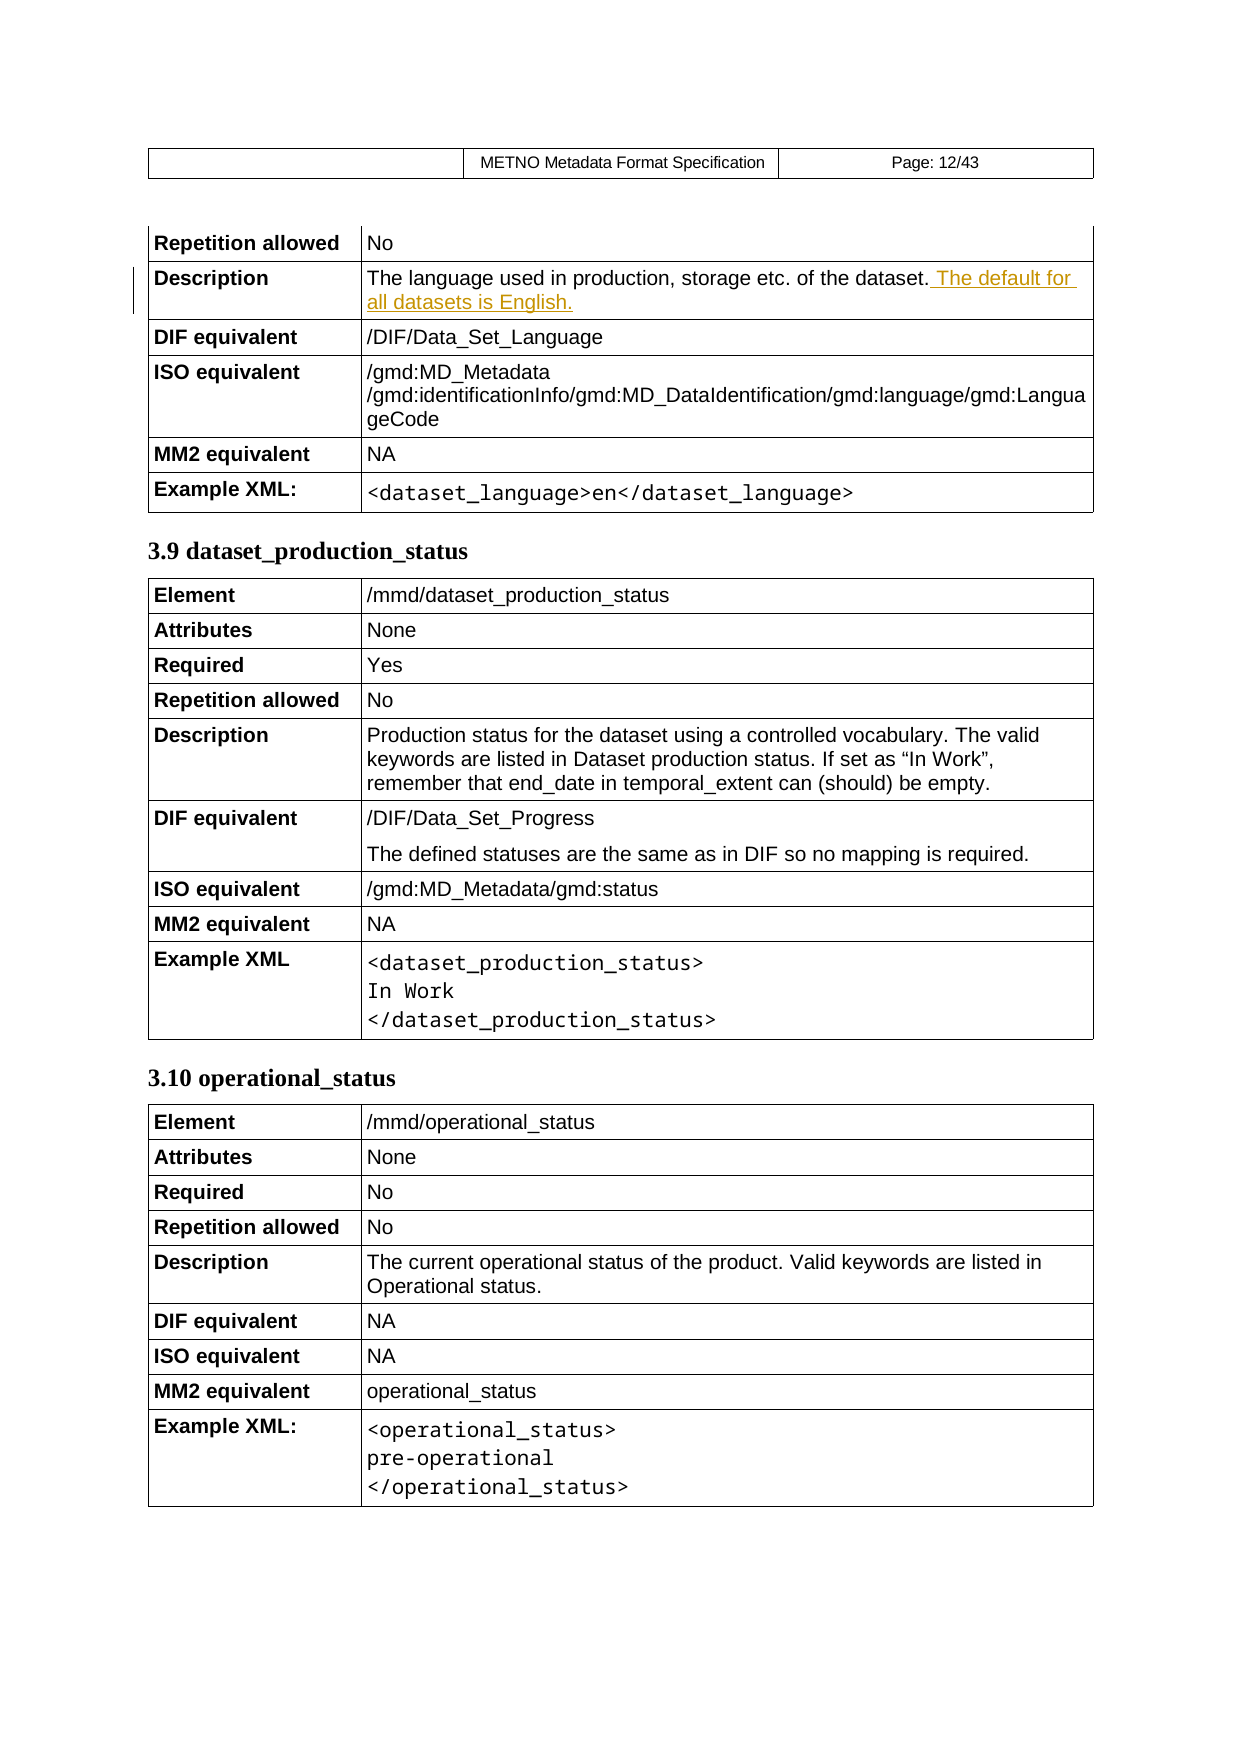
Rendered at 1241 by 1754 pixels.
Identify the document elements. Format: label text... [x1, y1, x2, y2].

table_cell MM2 equivalent [149, 438, 361, 472]
table_cell Attributes [149, 1140, 361, 1175]
table_cell /gmd:MD_Metadata /gmd:identificationInfo/gmd:MD_DataIdentification/gmd:language/gmd:LanguageCode [362, 356, 1093, 437]
table_cell None [362, 1140, 1093, 1175]
table_cell NA [362, 438, 1093, 472]
table_cell Required [149, 1176, 361, 1210]
table_cell ISO equivalent [149, 1340, 361, 1374]
table_cell Repetition allowed [149, 226, 361, 261]
table_cell DIF equivalent [149, 320, 361, 355]
table_cell Attributes [149, 614, 361, 648]
table_cell <operational_status> pre-operational </operational_status> [362, 1410, 1093, 1506]
table_cell Repetition allowed [149, 684, 361, 718]
table_cell Example XML: [149, 1410, 361, 1506]
table_cell NA [362, 907, 1093, 941]
table_cell Required [149, 649, 361, 683]
table_cell Yes [362, 649, 1093, 683]
table_header Element [149, 1105, 361, 1139]
table_cell MM2 equivalent [149, 907, 361, 941]
table_cell Description [149, 262, 361, 319]
table_cell Production status for the dataset using a controlled vocabulary. The valid keywords are listed in Dataset production status. If set as “In Work”, remember that end_date in temporal_extent can (should) be empty. [362, 719, 1093, 800]
table_cell NA [362, 1340, 1093, 1374]
table_cell Example XML [149, 942, 361, 1039]
table_cell operational_status [362, 1375, 1093, 1409]
table_cell No [362, 1211, 1093, 1245]
table_cell No [362, 684, 1093, 718]
table_cell /DIF/Data_Set_Language [362, 320, 1093, 355]
table_cell None [362, 614, 1093, 648]
table_cell MM2 equivalent [149, 1375, 361, 1409]
table_cell <dataset_production_status> In Work </dataset_production_status> [362, 942, 1093, 1039]
table_cell /DIF/Data_Set_Progress The defined statuses are the same as in DIF so no mapping is required. [362, 801, 1093, 871]
table_cell /gmd:MD_Metadata/gmd:status [362, 872, 1093, 906]
table_header /mmd/dataset_production_status [362, 579, 1093, 613]
table_cell ISO equivalent [149, 872, 361, 906]
subtitle dataset_production_status [148, 537, 1093, 565]
table_cell Example XML: [149, 473, 361, 512]
table_cell NA [362, 1304, 1093, 1339]
table_cell Repetition allowed [149, 1211, 361, 1245]
table_cell Description [149, 719, 361, 800]
subtitle operational_status [148, 1064, 1093, 1092]
table_header Element [149, 579, 361, 613]
table_cell No [362, 226, 1093, 261]
table_cell ISO equivalent [149, 356, 361, 437]
table_cell DIF equivalent [149, 801, 361, 871]
table_cell No [362, 1176, 1093, 1210]
table_cell <dataset_language>en</dataset_language> [362, 473, 1093, 512]
table_cell The current operational status of the product. Valid keywords are listed in Operational status. [362, 1246, 1093, 1303]
table_cell Description [149, 1246, 361, 1303]
table_cell The language used in production, storage etc. of the dataset. The default for all datasets is English. [362, 262, 1093, 319]
table_cell DIF equivalent [149, 1304, 361, 1339]
table_header /mmd/operational_status [362, 1105, 1093, 1139]
